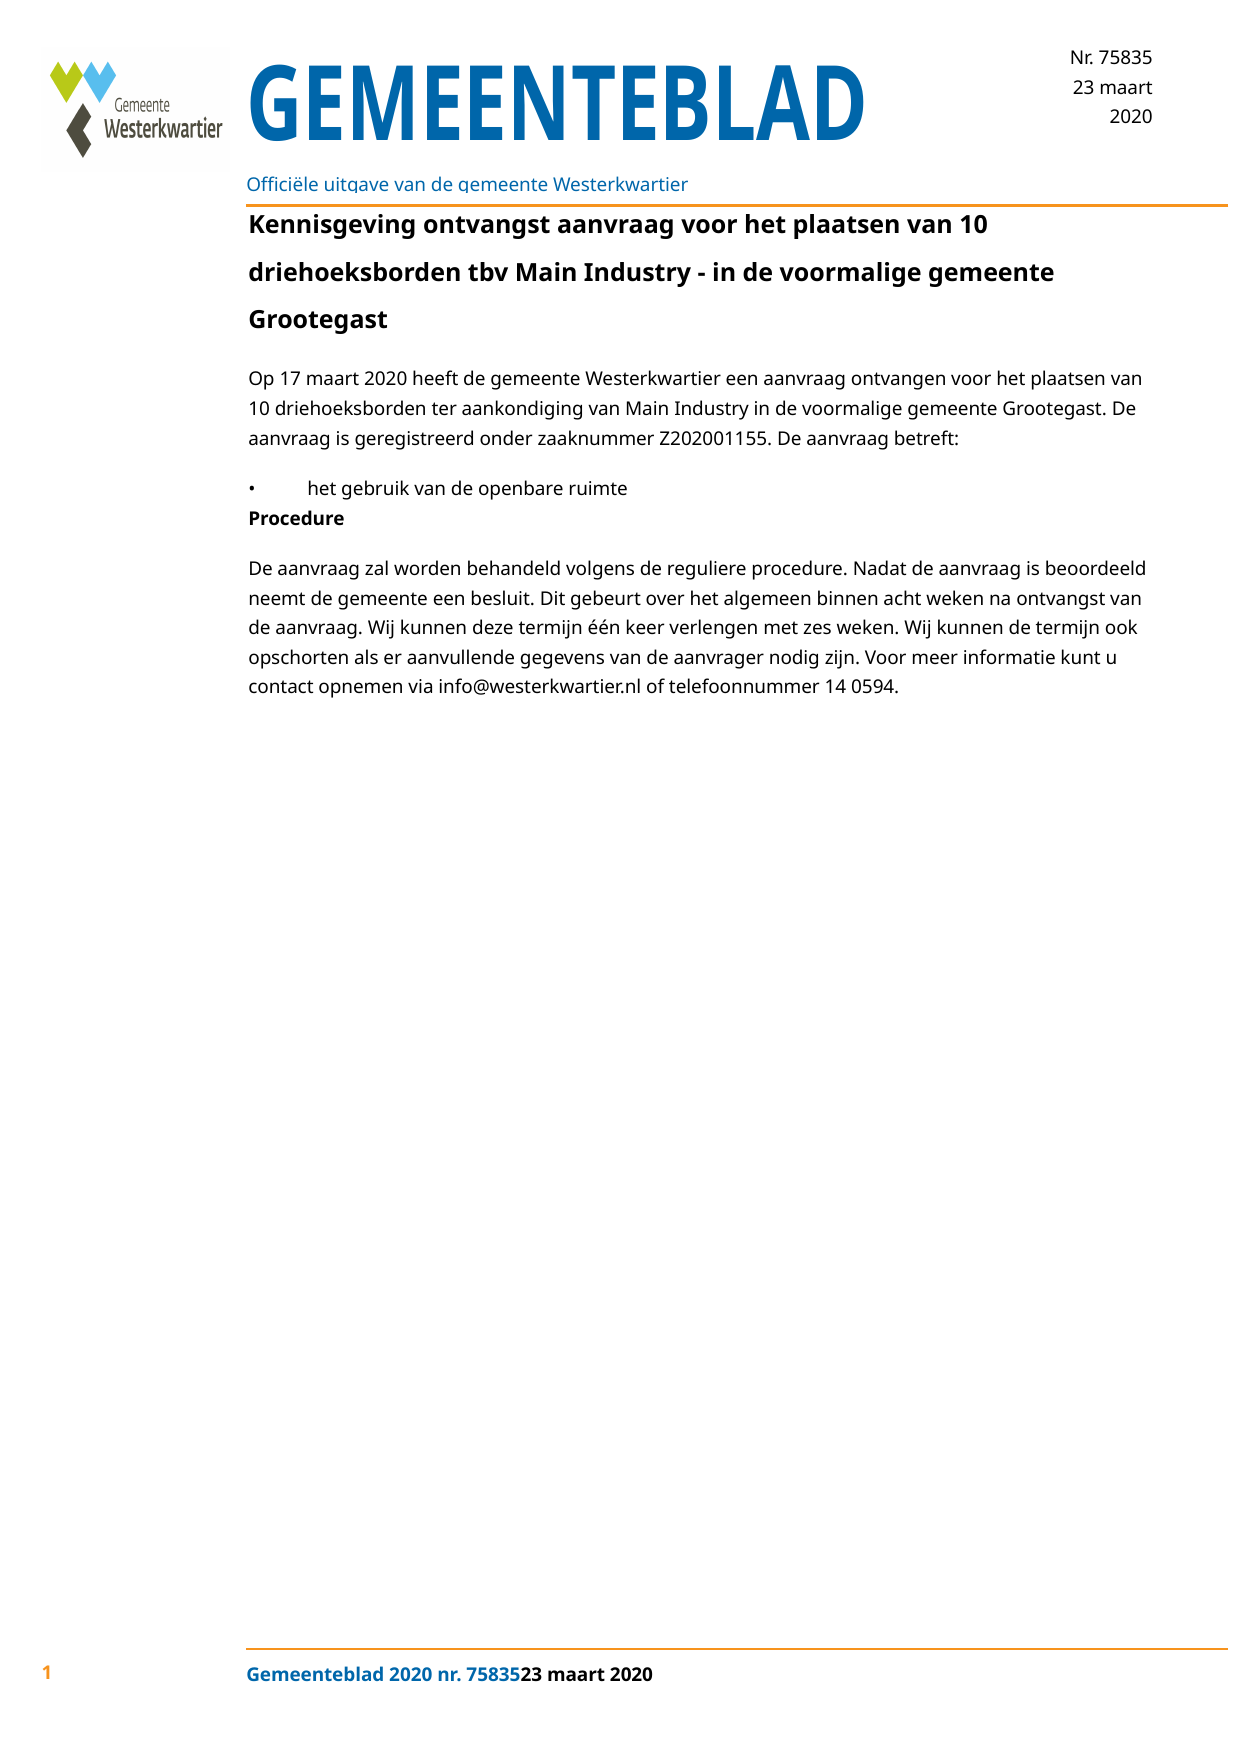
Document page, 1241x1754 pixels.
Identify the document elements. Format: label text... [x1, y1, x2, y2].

text Procedure [248, 505, 1152, 530]
picture [41, 47, 231, 172]
text Kennisgeving ontvangst aanvraag voor het plaatsen van 10 driehoeksborden tbv Main Industry - in de voormalige gemeente Grootegast [248, 207, 1152, 336]
text Op 17 maart 2020 heeft de gemeente Westerkwartier een aanvraag ontvangen voor het plaatsen van 10 driehoeksborden ter aankondiging van Main Industry in de voormalige gemeente Grootegast. De aanvraag is geregistreerd onder zaaknummer Z202001155. De aanvraag betreft: [248, 366, 1152, 450]
list het gebruik van de openbare ruimte [248, 475, 1152, 501]
text De aanvraag zal worden behandeld volgens de reguliere procedure. Nadat de aanvraag is beoordeeld neemt de gemeente een besluit. Dit gebeurt over het algemeen binnen acht weken na ontvangst van de aanvraag. Wij kunnen deze termijn één keer verlengen met zes weken. Wij kunnen de termijn ook opschorten als er aanvullende gegevens van de aanvrager nodig zijn. Voor meer informatie kunt u contact opnemen via info@westerkwartier.nl of telefoonnummer 14 0594. [248, 555, 1152, 699]
